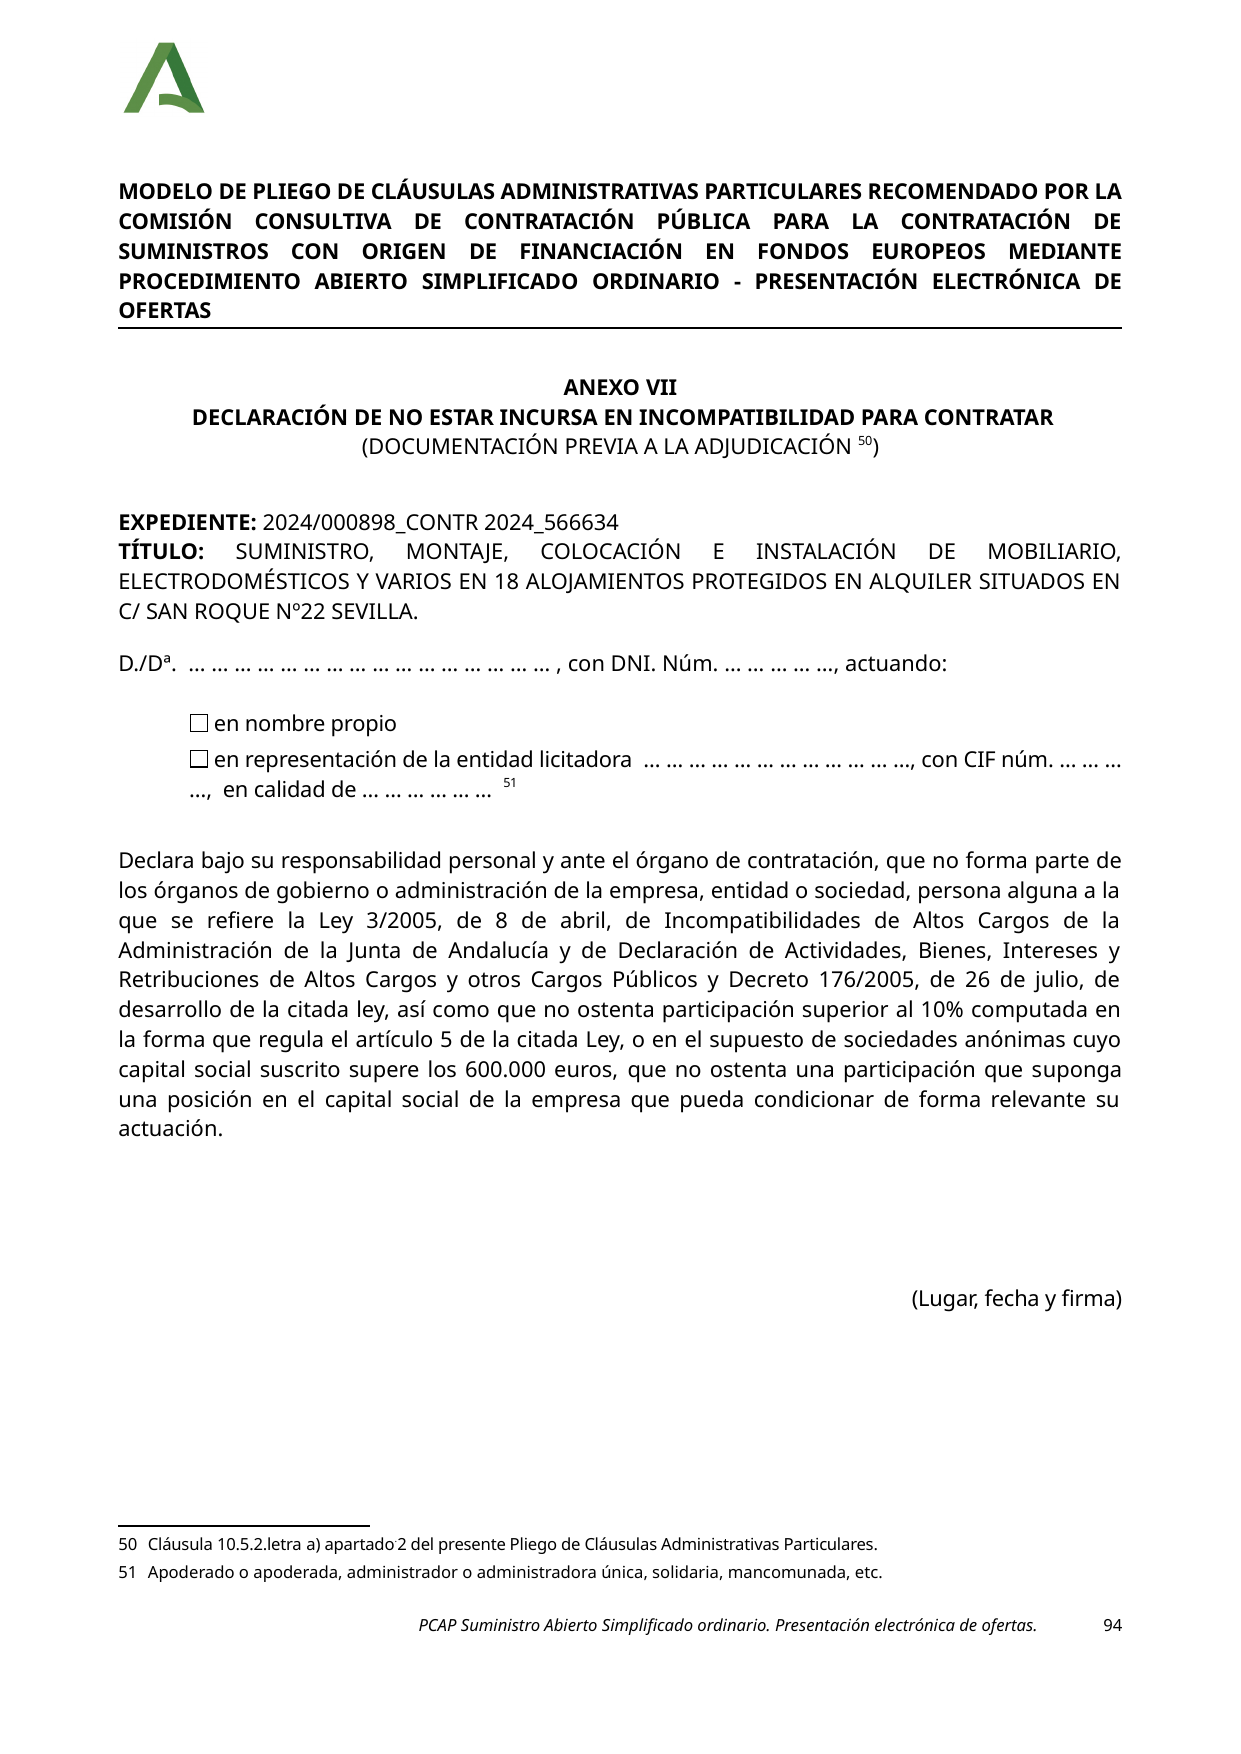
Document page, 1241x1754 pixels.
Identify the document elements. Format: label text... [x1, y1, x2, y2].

picture [119, 38, 209, 117]
text Declara bajo su responsabilidad personal y ante el órgano de contratación, que no forma parte de los órganos de gobierno o administración de la empresa, entidad o sociedad, persona alguna a la que se refiere la Ley 3/2005, de 8 de abril, de Incompatibilidades de Altos Cargos de la Administración de la Junta de Andalucía y de Declaración de Actividades, Bienes, Intereses y Retribuciones de Altos Cargos y otros Cargos Públicos y Decreto 176/2005, de 26 de julio, de desarrollo de la citada ley, así como que no ostenta participación superior al 10% computada en la forma que regula el artículo 5 de la citada Ley, o en el supuesto de sociedades anónimas cuyo capital social suscrito supere los 600.000 euros, que no ostenta una participación que suponga una posición en el capital social de la empresa que pueda condicionar de forma relevante su actuación. [118, 845, 1122, 1143]
text MODELO DE PLIEGO DE CLÁUSULAS ADMINISTRATIVAS PARTICULARES RECOMENDADO POR LA COMISIÓN CONSULTIVA DE CONTRATACIÓN PÚBLICA PARA LA CONTRATACIÓN DE SUMINISTROS CON ORIGEN DE FINANCIACIÓN EN FONDOS EUROPEOS MEDIANTE PROCEDIMIENTO ABIERTO SIMPLIFICADO ORDINARIO - PRESENTACIÓN ELECTRÓNICA DE OFERTAS [118, 176, 1122, 327]
text EXPEDIENTE: 2024/000898_CONTR 2024_566634 [118, 507, 1122, 536]
text DECLARACIÓN DE NO ESTAR INCURSA EN INCOMPATIBILIDAD PARA CONTRATAR [118, 402, 1122, 431]
text Cláusula 10.5.2.letra a) apartado.2 del presente Pliego de Cláusulas Administrativas Particulares. [118, 1532, 1122, 1555]
text TÍTULO: SUMINISTRO, MONTAJE, COLOCACIÓN E INSTALACIÓN DE MOBILIARIO, ELECTRODOMÉSTICOS Y VARIOS EN 18 ALOJAMIENTOS PROTEGIDOS EN ALQUILER SITUADOS EN C/ SAN ROQUE Nº22 SEVILLA. [118, 536, 1122, 626]
text en nombre propio [189, 708, 1122, 738]
text Apoderado o apoderada, administrador o administradora única, solidaria, mancomunada, etc. [118, 1561, 1122, 1584]
text D./Dª. … … … … … … … … … … … … … … … … , con DNI. Núm. … … … … …, actuando: [118, 648, 1122, 678]
text (DOCUMENTACIÓN PREVIA A LA ADJUDICACIÓN ) [118, 431, 1122, 461]
text en representación de la entidad licitadora … … … … … … … … … … … …, con CIF núm. … … … …, en calidad de … … … … … … [189, 744, 1122, 803]
text (Lugar, fecha y firma) [118, 1283, 1122, 1312]
text ANEXO VII [118, 372, 1122, 402]
